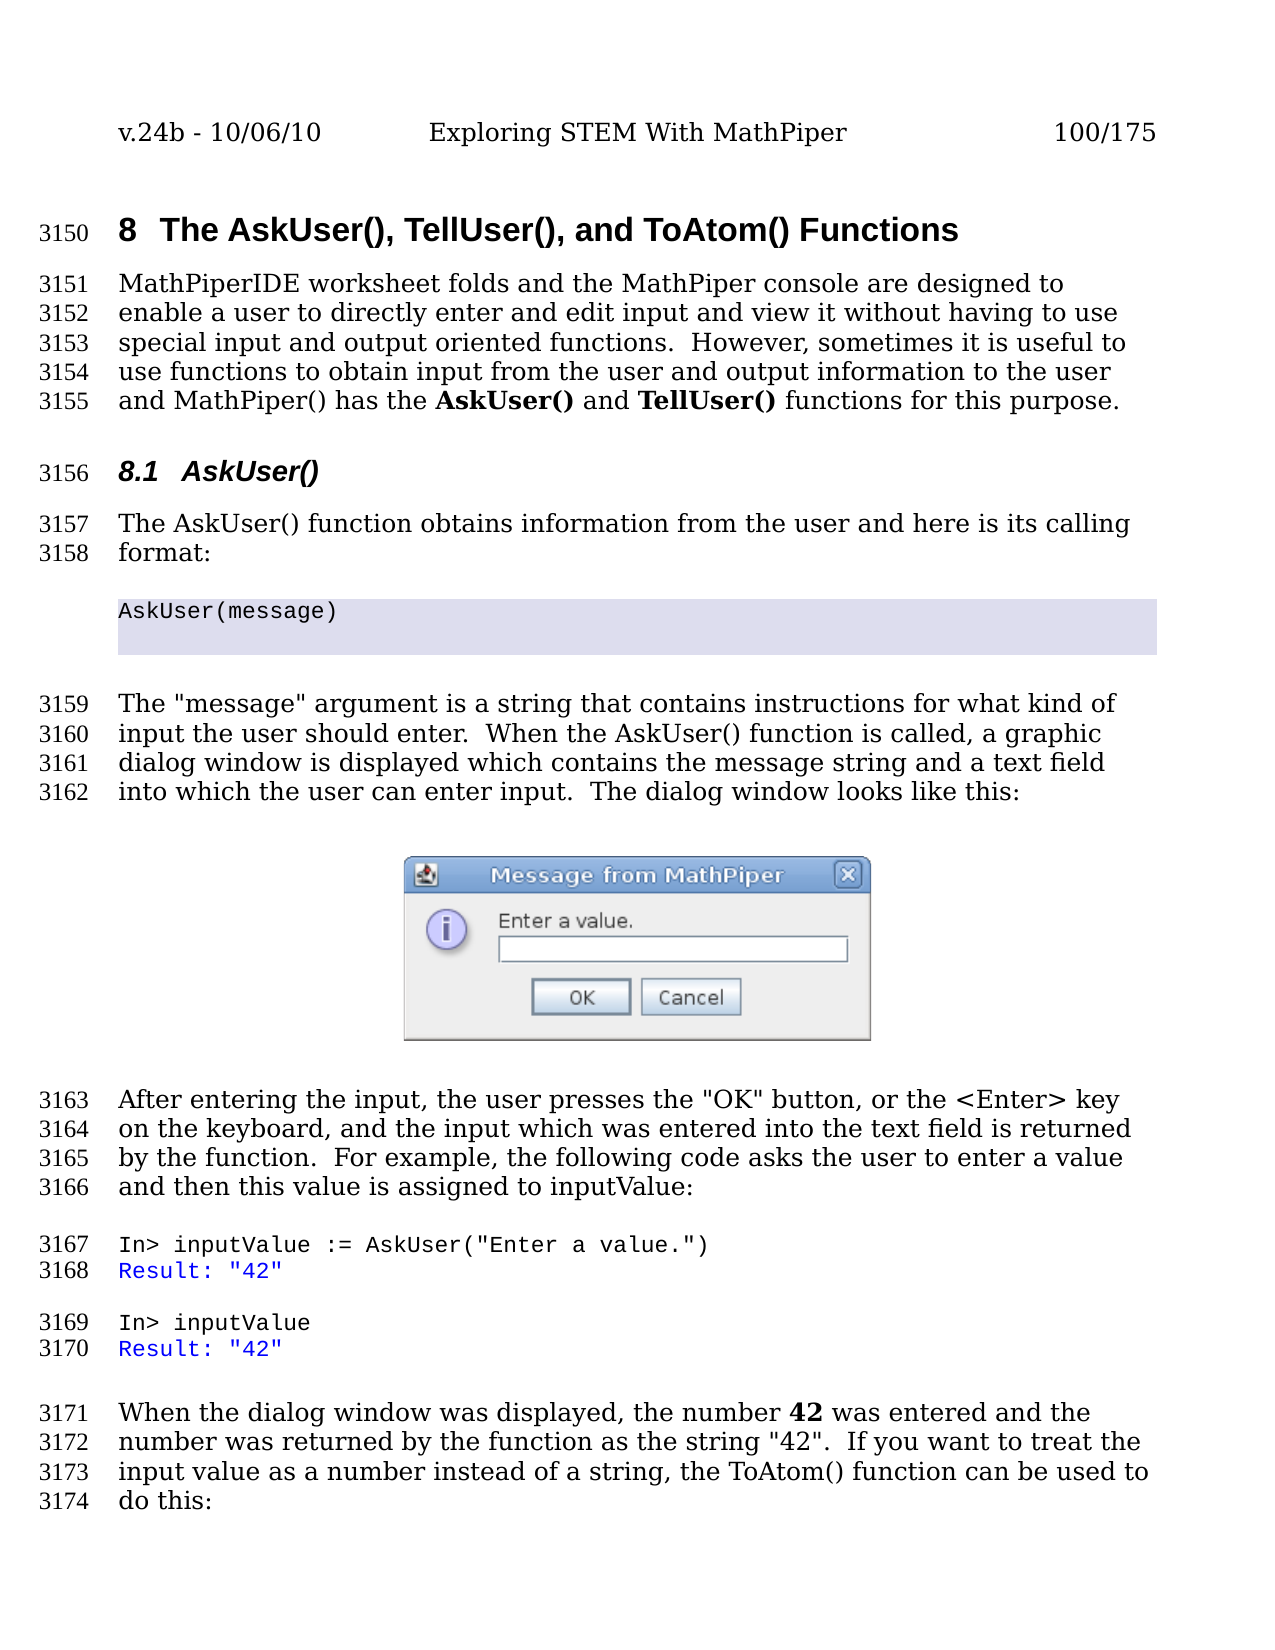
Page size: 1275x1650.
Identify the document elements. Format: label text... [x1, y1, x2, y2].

text The AskUser() function obtains information from the user and here is its calling format: [118, 509, 1157, 567]
text Result: "42" [118, 1337, 1157, 1363]
text In> inputValue := AskUser("Enter a value.") [118, 1234, 1157, 1259]
text The "message" argument is a string that contains instructions for what kind of input the user should enter. When the AskUser() function is called, a graphic dialog window is displayed which contains the message string and a text field into which the user can enter input. The dialog window looks like this: [118, 689, 1157, 806]
text In> inputValue [118, 1311, 1157, 1337]
text Result: "42" [118, 1259, 1157, 1286]
text MathPiperIDE worksheet folds and the MathPiper console are designed to enable a user to directly enter and edit input and view it without having to use special input and output oriented functions. However, sometimes it is useful to use functions to obtain input from the user and output information to the user and MathPiper() has the AskUser() and TellUser() functions for this purpose. [118, 269, 1157, 415]
subtitle AskUser() [118, 454, 1157, 488]
text When the dialog window was displayed, the number 42 was entered and the number was returned by the function as the string "42". If you want to treat the input value as a number instead of a string, the ToAtom() function can be used to do this: [118, 1398, 1157, 1515]
table_header AskUser(message) [118, 599, 1157, 655]
picture [403, 856, 872, 1041]
subtitle The AskUser(), TellUser(), and ToAtom() Functions [118, 210, 1157, 248]
text After entering the input, the user presses the "OK" button, or the <Enter> key on the keyboard, and the input which was entered into the text field is returned by the function. For example, the following code asks the user to enter a value and then this value is assigned to inputValue: [118, 1085, 1157, 1202]
